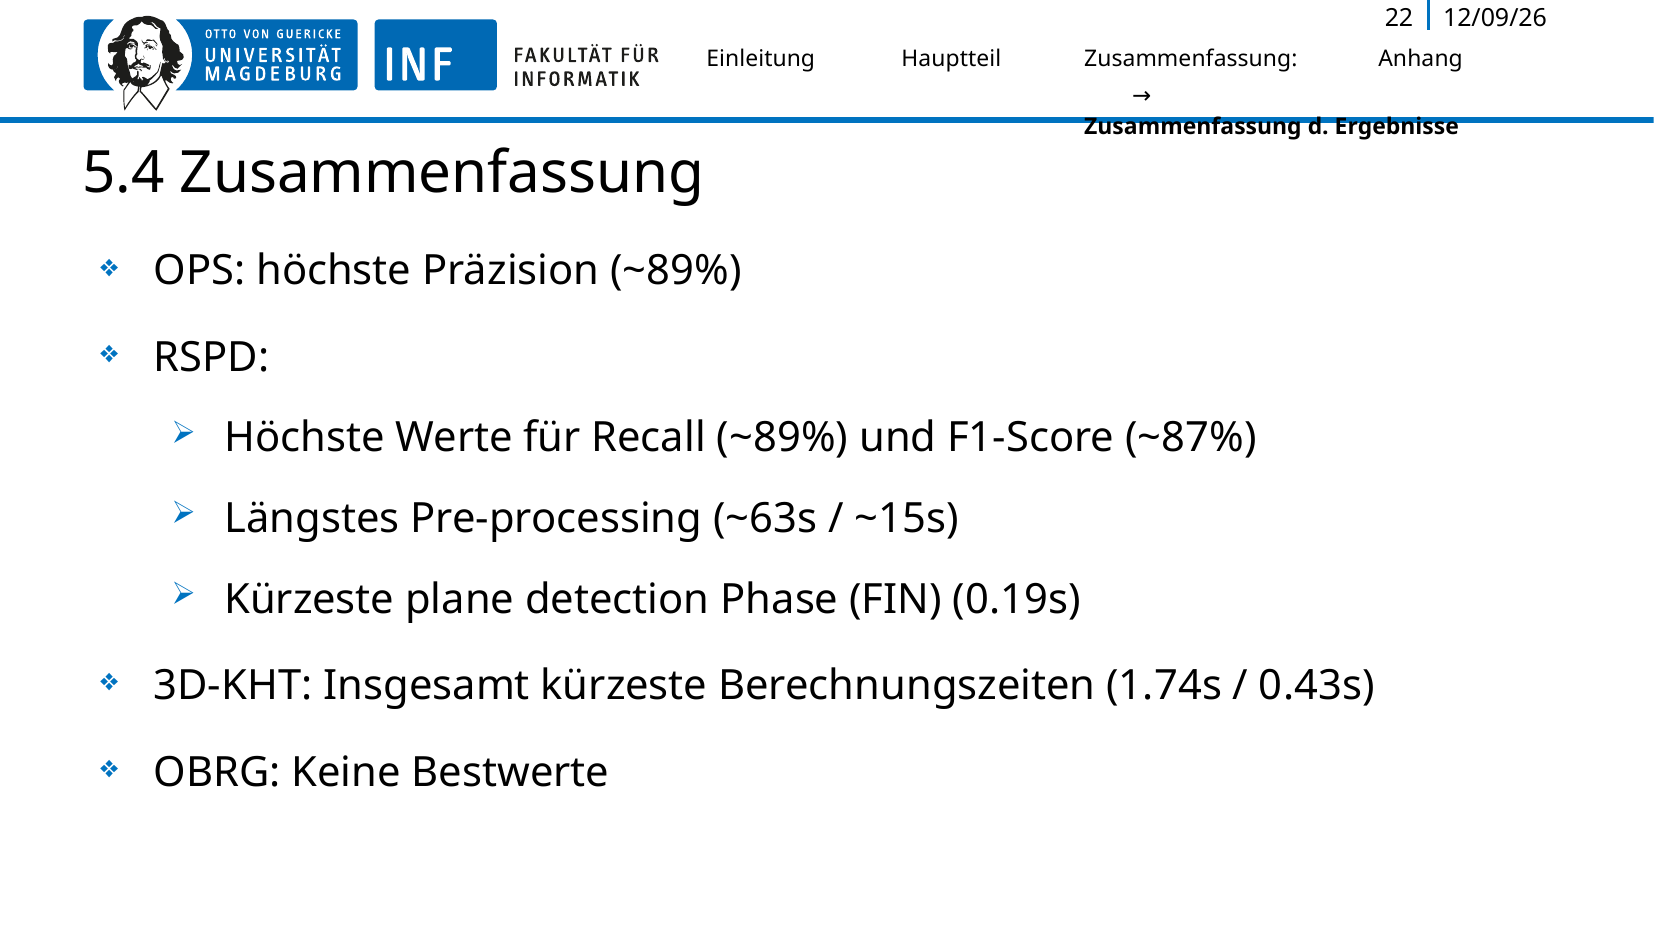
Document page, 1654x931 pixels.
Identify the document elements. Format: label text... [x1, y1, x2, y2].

list OPS: höchste Präzision (~89%) RSPD: Höchste Werte für Recall (~89%) und F1-Score (~87%) Längstes Pre-processing (~63s / ~15s) Kürzeste plane detection Phase (FIN) (0.19s) 3D-KHT: Insgesamt kürzeste Berechnungszeiten (1.74s / 0.43s) OBRG: Keine Bestwerte [82, 240, 1571, 916]
title 5.4 Zusammenfassung [82, 129, 1571, 211]
